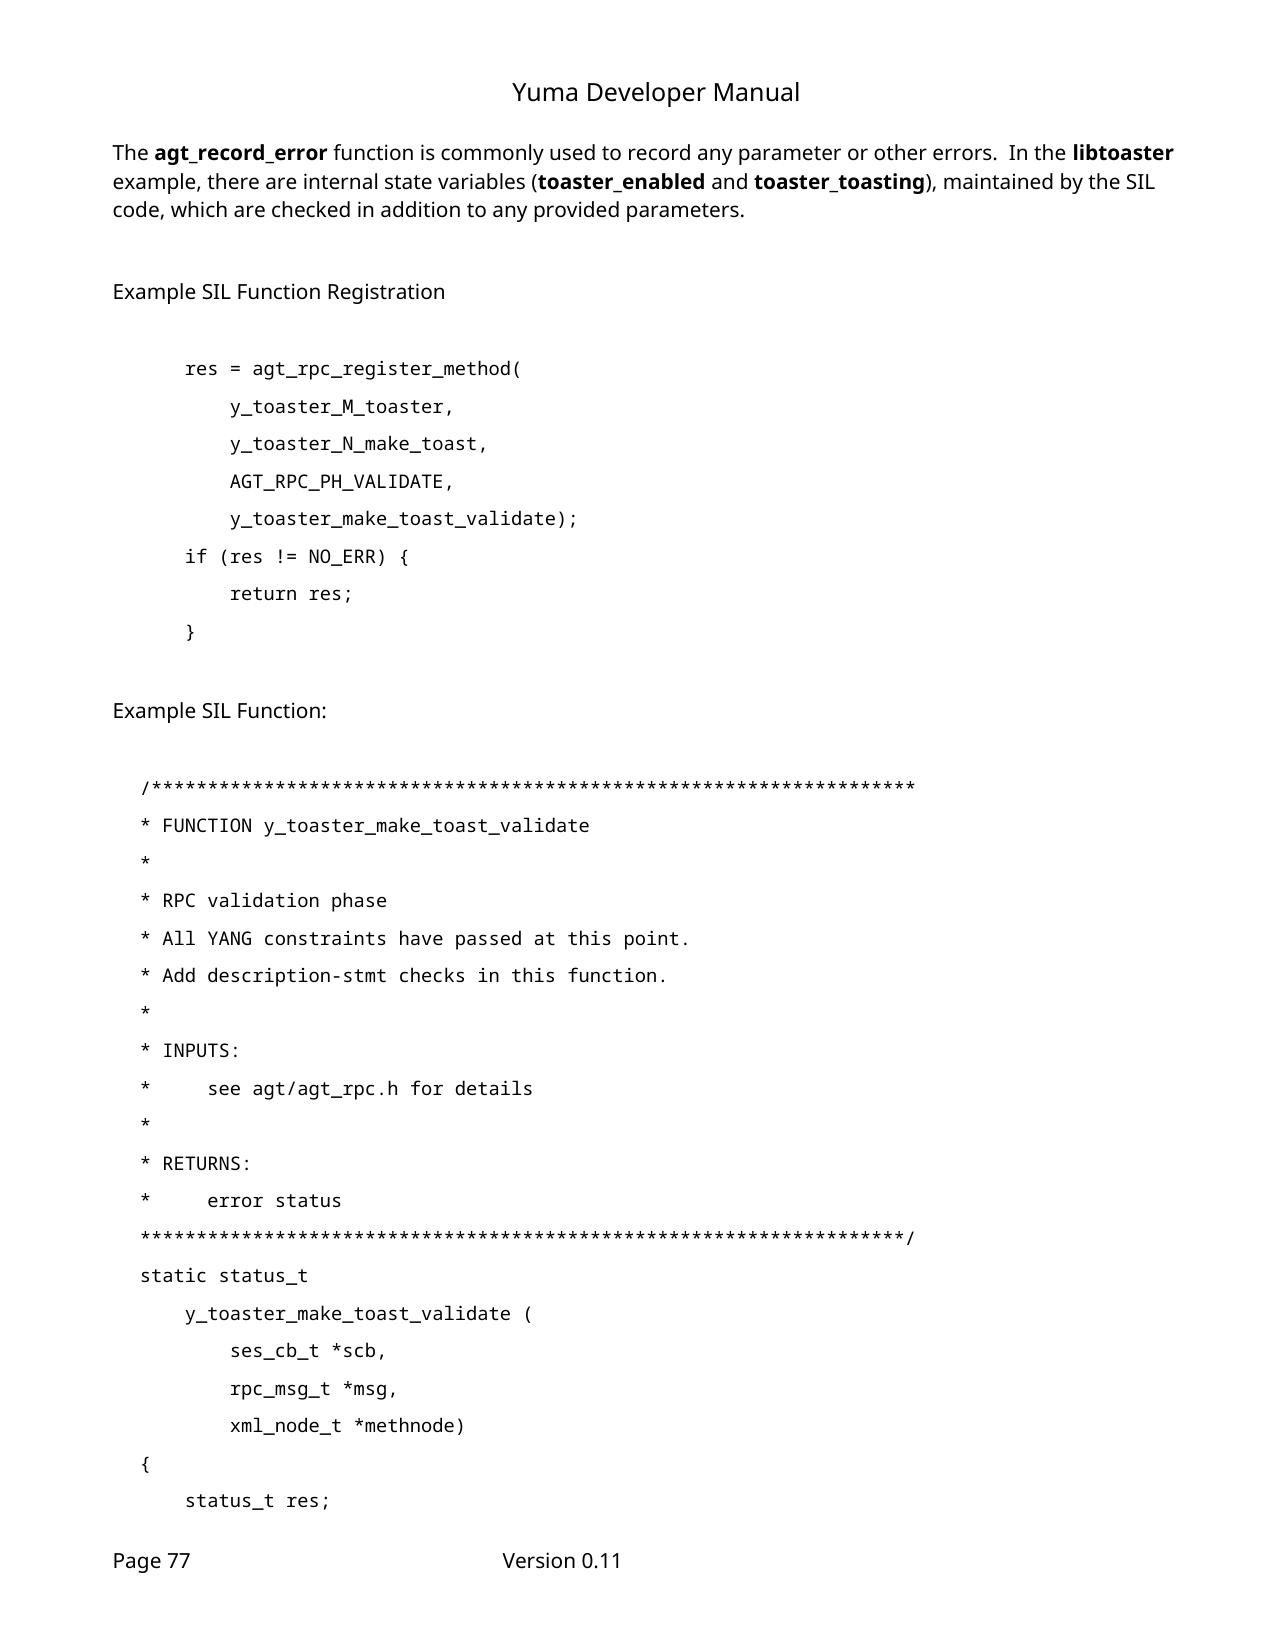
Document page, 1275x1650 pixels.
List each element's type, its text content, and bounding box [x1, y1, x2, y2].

text * see agt/agt_rpc.h for details [139, 1075, 1200, 1101]
text ses_cb_t *scb, [139, 1338, 1200, 1363]
text y_toaster_make_toast_validate); [139, 506, 1200, 531]
text * All YANG constraints have passed at this point. [139, 925, 1200, 951]
text return res; [139, 581, 1200, 606]
text if (res != NO_ERR) { [139, 543, 1200, 569]
text * RPC validation phase [139, 888, 1200, 913]
text * [139, 1000, 1200, 1026]
text rpc_msg_t *msg, [139, 1375, 1200, 1401]
text * [139, 1113, 1200, 1138]
text status_t res; [139, 1488, 1200, 1513]
text /******************************************************************** [139, 775, 1200, 801]
text * error status [139, 1188, 1200, 1213]
text static status_t [139, 1263, 1200, 1288]
text { [139, 1450, 1200, 1476]
text ********************************************************************/ [139, 1225, 1200, 1251]
text Example SIL Function Registration [112, 277, 1200, 306]
text * INPUTS: [139, 1038, 1200, 1063]
text res = agt_rpc_register_method( [139, 356, 1200, 381]
text y_toaster_N_make_toast, [139, 431, 1200, 456]
text * RETURNS: [139, 1150, 1200, 1176]
text } [139, 618, 1200, 644]
text * [139, 850, 1200, 876]
text * Add description-stmt checks in this function. [139, 963, 1200, 988]
text xml_node_t *methnode) [139, 1413, 1200, 1438]
text * FUNCTION y_toaster_make_toast_validate [139, 813, 1200, 838]
text The agt_record_error function is commonly used to record any parameter or other errors. In the libtoaster example, there are internal state variables (toaster_enabled and toaster_toasting), maintained by the SIL code, which are checked in addition to any provided parameters. [112, 138, 1200, 224]
text y_toaster_make_toast_validate ( [139, 1300, 1200, 1326]
text Example SIL Function: [112, 697, 1200, 725]
text AGT_RPC_PH_VALIDATE, [139, 468, 1200, 494]
text y_toaster_M_toaster, [139, 393, 1200, 419]
